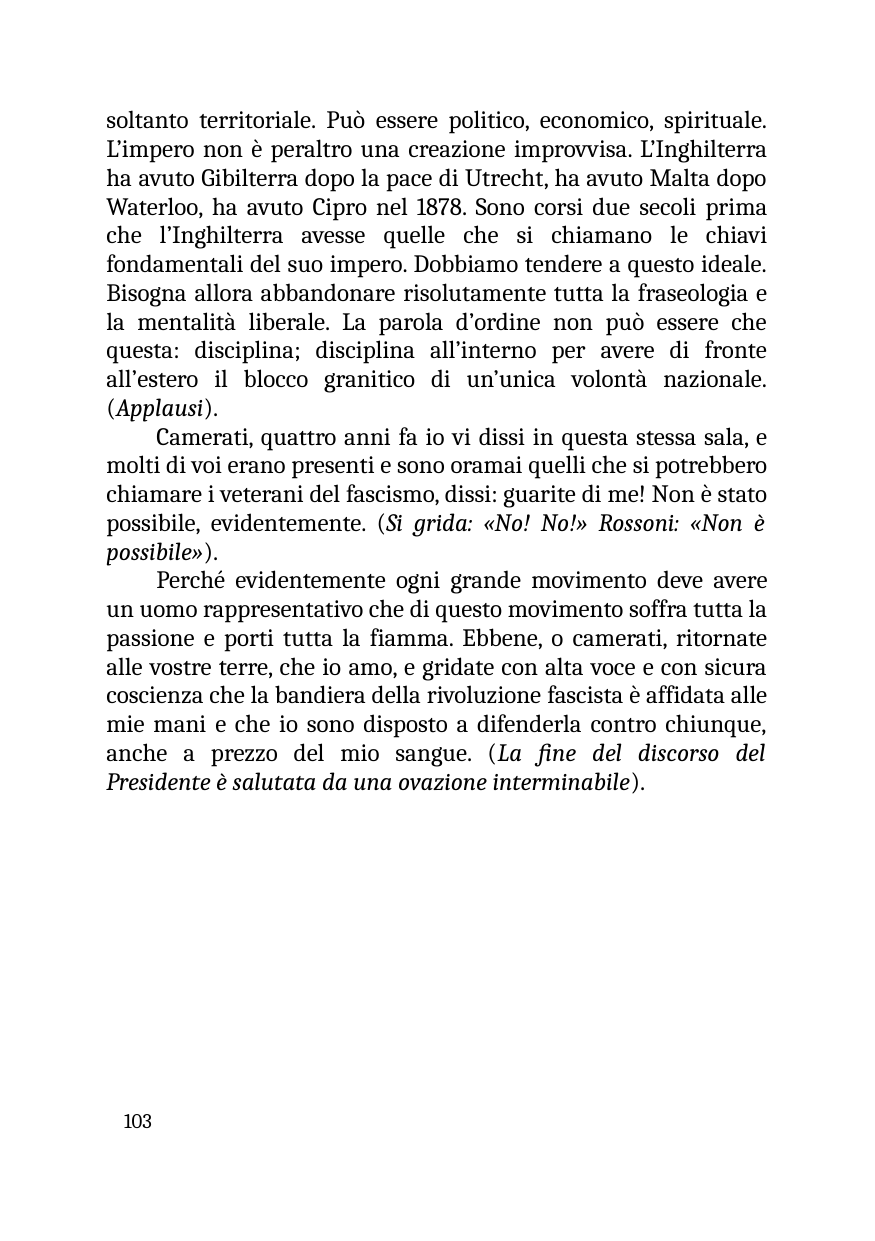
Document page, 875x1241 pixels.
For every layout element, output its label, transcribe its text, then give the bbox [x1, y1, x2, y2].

text Camerati, quattro anni fa io vi dissi in questa stessa sala, e molti di voi erano presenti e sono oramai quelli che si potrebbero chiamare i veterani del fascismo, dissi: guarite di me! Non è stato possibile, evidentemente. (Si grida: «No! No!» Rossoni: «Non è possibile»). [106, 422, 768, 566]
text soltanto territoriale. Può essere politico, economico, spirituale. L’impero non è peraltro una creazione improvvisa. L’Inghilterra ha avuto Gibilterra dopo la pace di Utrecht, ha avuto Malta dopo Waterloo, ha avuto Cipro nel 1878. Sono corsi due secoli prima che l’Inghilterra avesse quelle che si chiamano le chiavi fondamentali del suo impero. Dobbiamo tendere a questo ideale. Bisogna allora abbandonare risolutamente tutta la fraseologia e la mentalità liberale. La parola d’ordine non può essere che questa: disciplina; disciplina all’interno per avere di fronte all’estero il blocco granitico di un’unica volontà nazionale. (Applausi). [106, 106, 768, 422]
text Perché evidentemente ogni grande movimento deve avere un uomo rappresentativo che di questo movimento soffra tutta la passione e porti tutta la fiamma. Ebbene, o camerati, ritornate alle vostre terre, che io amo, e gridate con alta voce e con sicura coscienza che la bandiera della rivoluzione fascista è affidata alle mie mani e che io sono disposto a difenderla contro chiunque, anche a prezzo del mio sangue. (La fine del discorso del Presidente è salutata da una ovazione interminabile). [106, 566, 768, 796]
